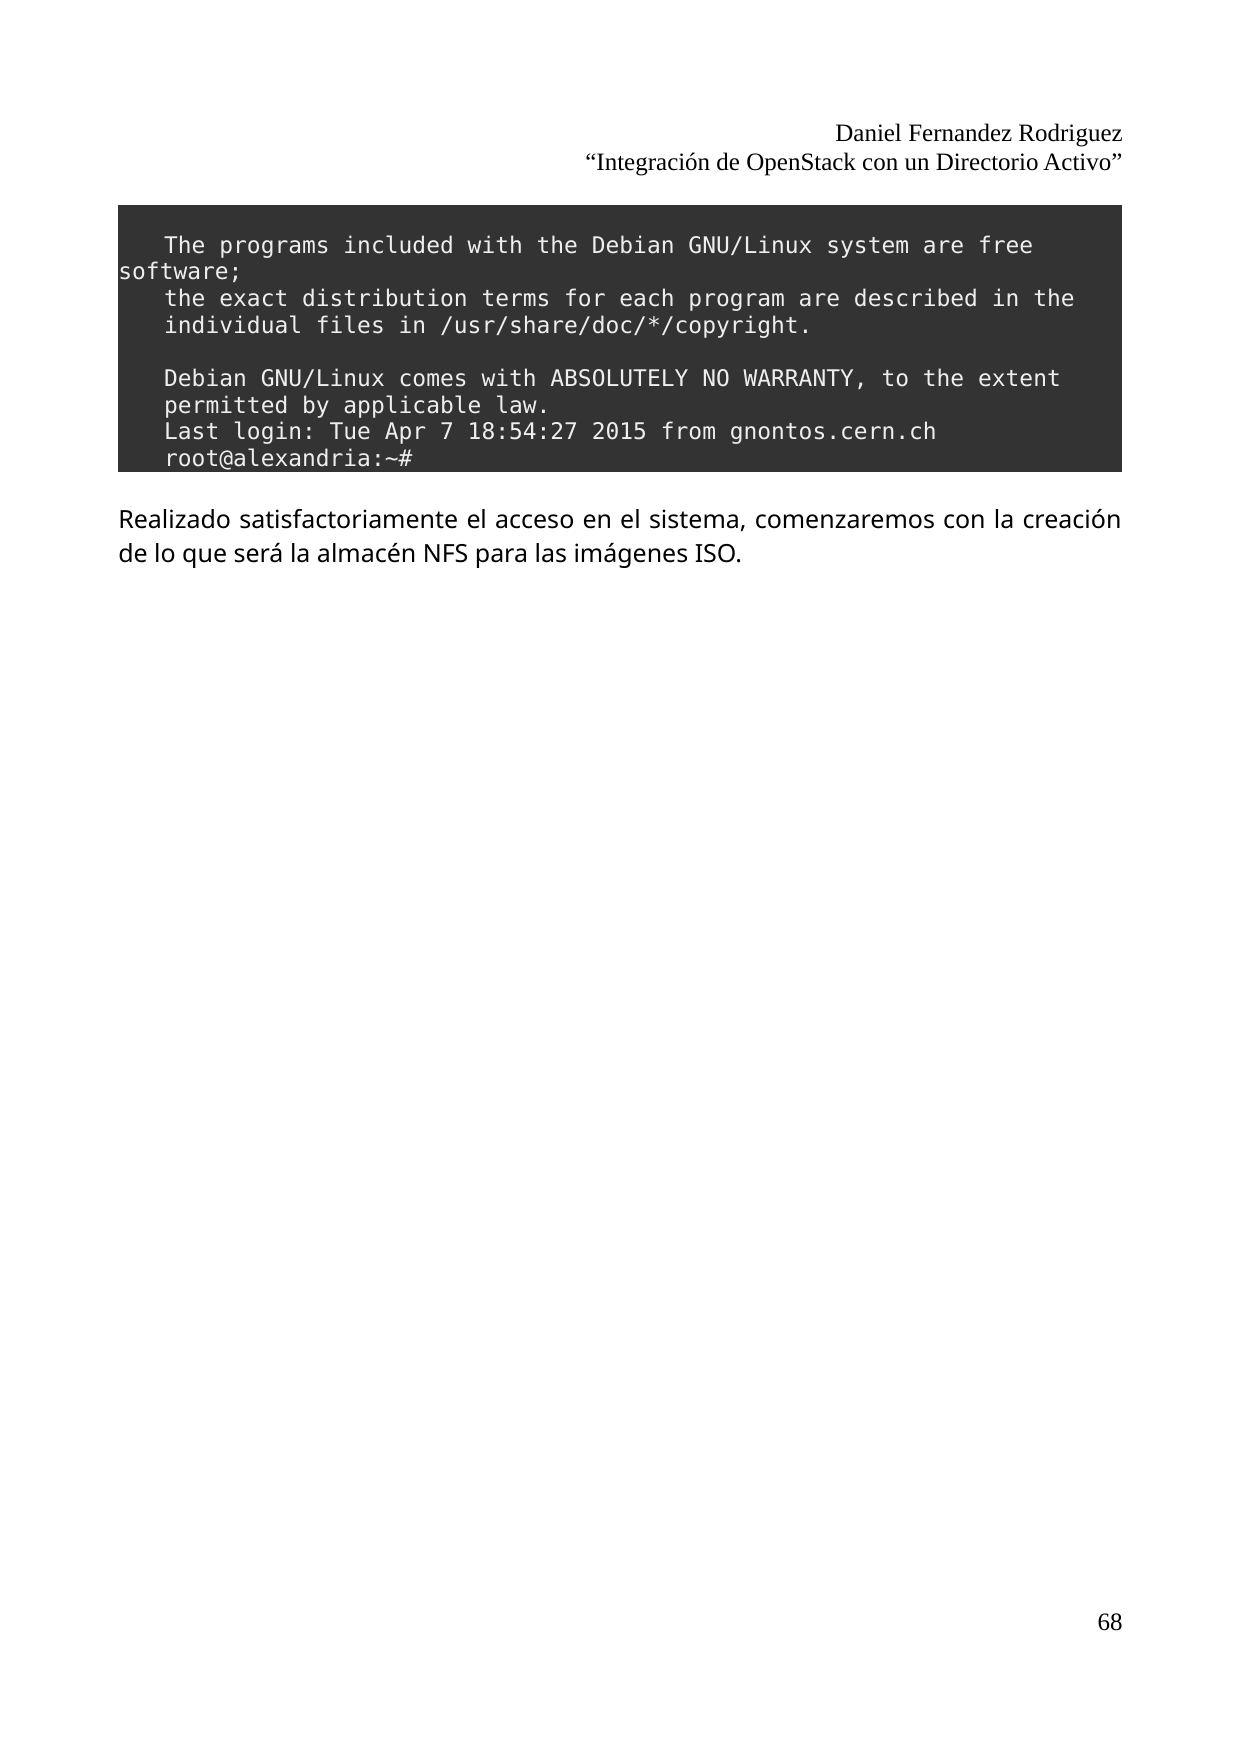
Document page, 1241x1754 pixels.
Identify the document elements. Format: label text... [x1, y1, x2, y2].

text root@alexandria:~# [118, 445, 1122, 472]
text Last login: Tue Apr 7 18:54:27 2015 from gnontos.cern.ch [118, 418, 1122, 445]
text The programs included with the Debian GNU/Linux system are free software; [118, 232, 1122, 285]
text the exact distribution terms for each program are described in the [118, 285, 1122, 312]
text Realizado satisfactoriamente el acceso en el sistema, comenzaremos con la creación de lo que será la almacén NFS para las imágenes ISO. [118, 502, 1122, 570]
text permitted by applicable law. [118, 392, 1122, 418]
text individual files in /usr/share/doc/*/copyright. [118, 312, 1122, 338]
text Debian GNU/Linux comes with ABSOLUTELY NO WARRANTY, to the extent [118, 365, 1122, 392]
